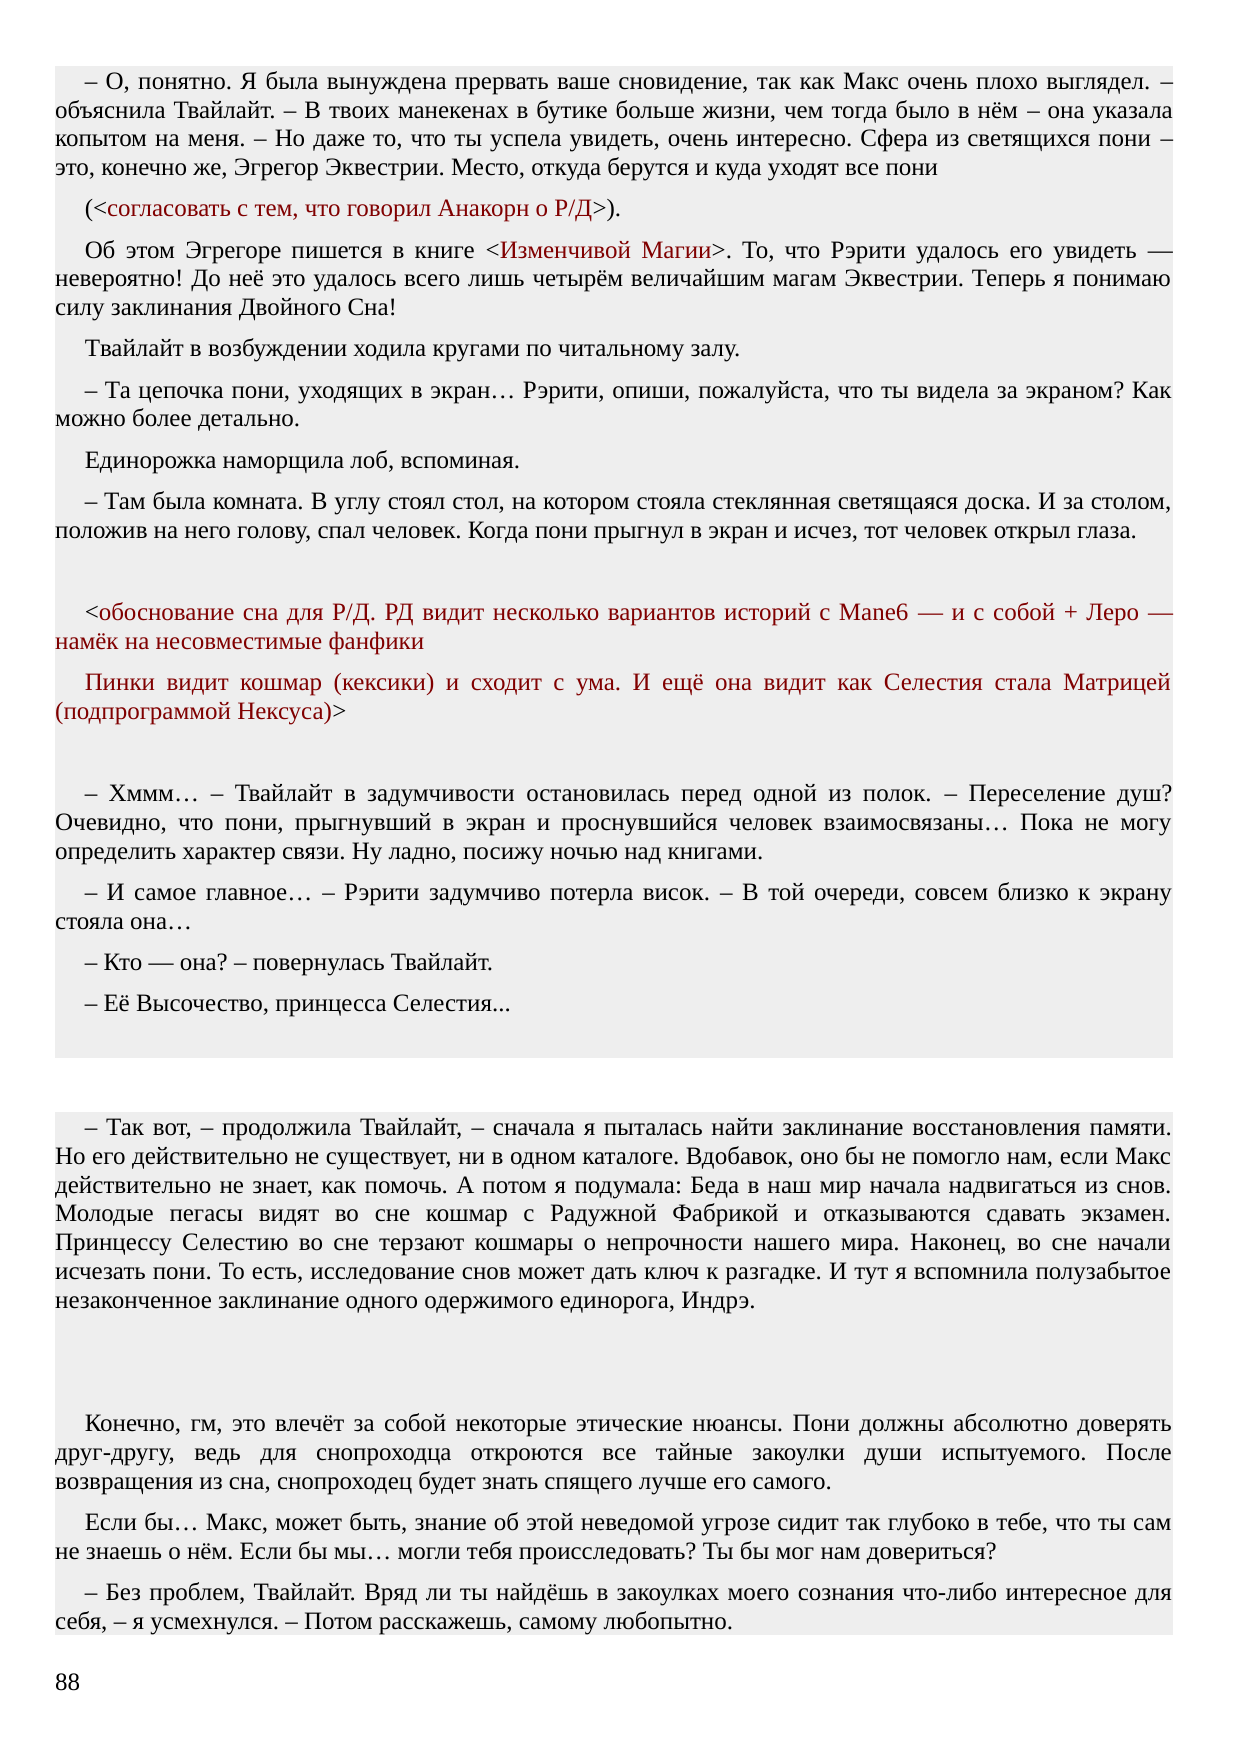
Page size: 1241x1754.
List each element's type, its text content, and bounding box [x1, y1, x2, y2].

text (<согласовать с тем, что говорил Анакорн о Р/Д>). [55, 193, 1173, 222]
text Конечно, гм, это влечёт за собой некоторые этические нюансы. Пони должны абсолютно доверять друг-другу, ведь для снопроходца откроются все тайные закоулки души испытуемого. После возвращения из сна, снопроходец будет знать спящего лучше его самого. [55, 1408, 1173, 1495]
text – Так вот, – продолжила Твайлайт, – сначала я пыталась найти заклинание восстановления памяти. Но его действительно не существует, ни в одном каталоге. Вдобавок, оно бы не помогло нам, если Макс действительно не знает, как помочь. А потом я подумала: Беда в наш мир начала надвигаться из снов. Молодые пегасы видят во сне кошмар с Радужной Фабрикой и отказываются сдавать экзамен. Принцессу Селестию во сне терзают кошмары о непрочности нашего мира. Наконец, во сне начали исчезать пони. То есть, исследование снов может дать ключ к разгадке. И тут я вспомнила полузабытое незаконченное заклинание одного одержимого единорога, Индрэ. [55, 1112, 1173, 1313]
text Об этом Эгрегоре пишется в книге <Изменчивой Магии>. То, что Рэрити удалось его увидеть — невероятно! До неё это удалось всего лишь четырём величайшим магам Эквестрии. Теперь я понимаю силу заклинания Двойного Сна! [55, 235, 1173, 321]
text – Та цепочка пони, уходящих в экран… Рэрити, опиши, пожалуйста, что ты видела за экраном? Как можно более детально. [55, 375, 1173, 432]
text Пинки видит кошмар (кексики) и сходит с ума. И ещё она видит как Селестия стала Матрицей (подпрограммой Нексуса)> [55, 667, 1173, 725]
text Единорожка наморщила лоб, вспоминая. [55, 445, 1173, 473]
text – Её Высочество, принцесса Селестия... [55, 988, 1173, 1017]
text – И самое главное… – Рэрити задумчиво потерла висок. – В той очереди, совсем близко к экрану стояла она… [55, 877, 1173, 935]
text – Кто — она? – повернулась Твайлайт. [55, 947, 1173, 976]
text Если бы… Макс, может быть, знание об этой неведомой угрозе сидит так глубоко в тебе, что ты сам не знаешь о нём. Если бы мы… могли тебя происследовать? Ты бы мог нам довериться? [55, 1507, 1173, 1565]
text – Хммм… – Твайлайт в задумчивости остановилась перед одной из полок. – Переселение душ? Очевидно, что пони, прыгнувший в экран и проснувшийся человек взаимосвязаны… Пока не могу определить характер связи. Ну ладно, посижу ночью над книгами. [55, 778, 1173, 865]
text Твайлайт в возбуждении ходила кругами по читальному залу. [55, 333, 1173, 362]
text – О, понятно. Я была вынуждена прервать ваше сновидение, так как Макс очень плохо выглядел. – объяснила Твайлайт. – В твоих манекенах в бутике больше жизни, чем тогда было в нём – она указала копытом на меня. – Но даже то, что ты успела увидеть, очень интересно. Сфера из светящихся пони – это, конечно же, Эгрегор Эквестрии. Место, откуда берутся и куда уходят все пони [55, 66, 1173, 181]
text – Без проблем, Твайлайт. Вряд ли ты найдёшь в закоулках моего сознания что-либо интересное для себя, – я усмехнулся. – Потом расскажешь, самому любопытно. [55, 1577, 1173, 1635]
text – Там была комната. В углу стоял стол, на котором стояла стеклянная светящаяся доска. И за столом, положив на него голову, спал человек. Когда пони прыгнул в экран и исчез, тот человек открыл глаза. [55, 486, 1173, 543]
text <обоснование сна для Р/Д. РД видит несколько вариантов историй с Mane6 — и с собой + Леро — намёк на несовместимые фанфики [55, 597, 1173, 655]
